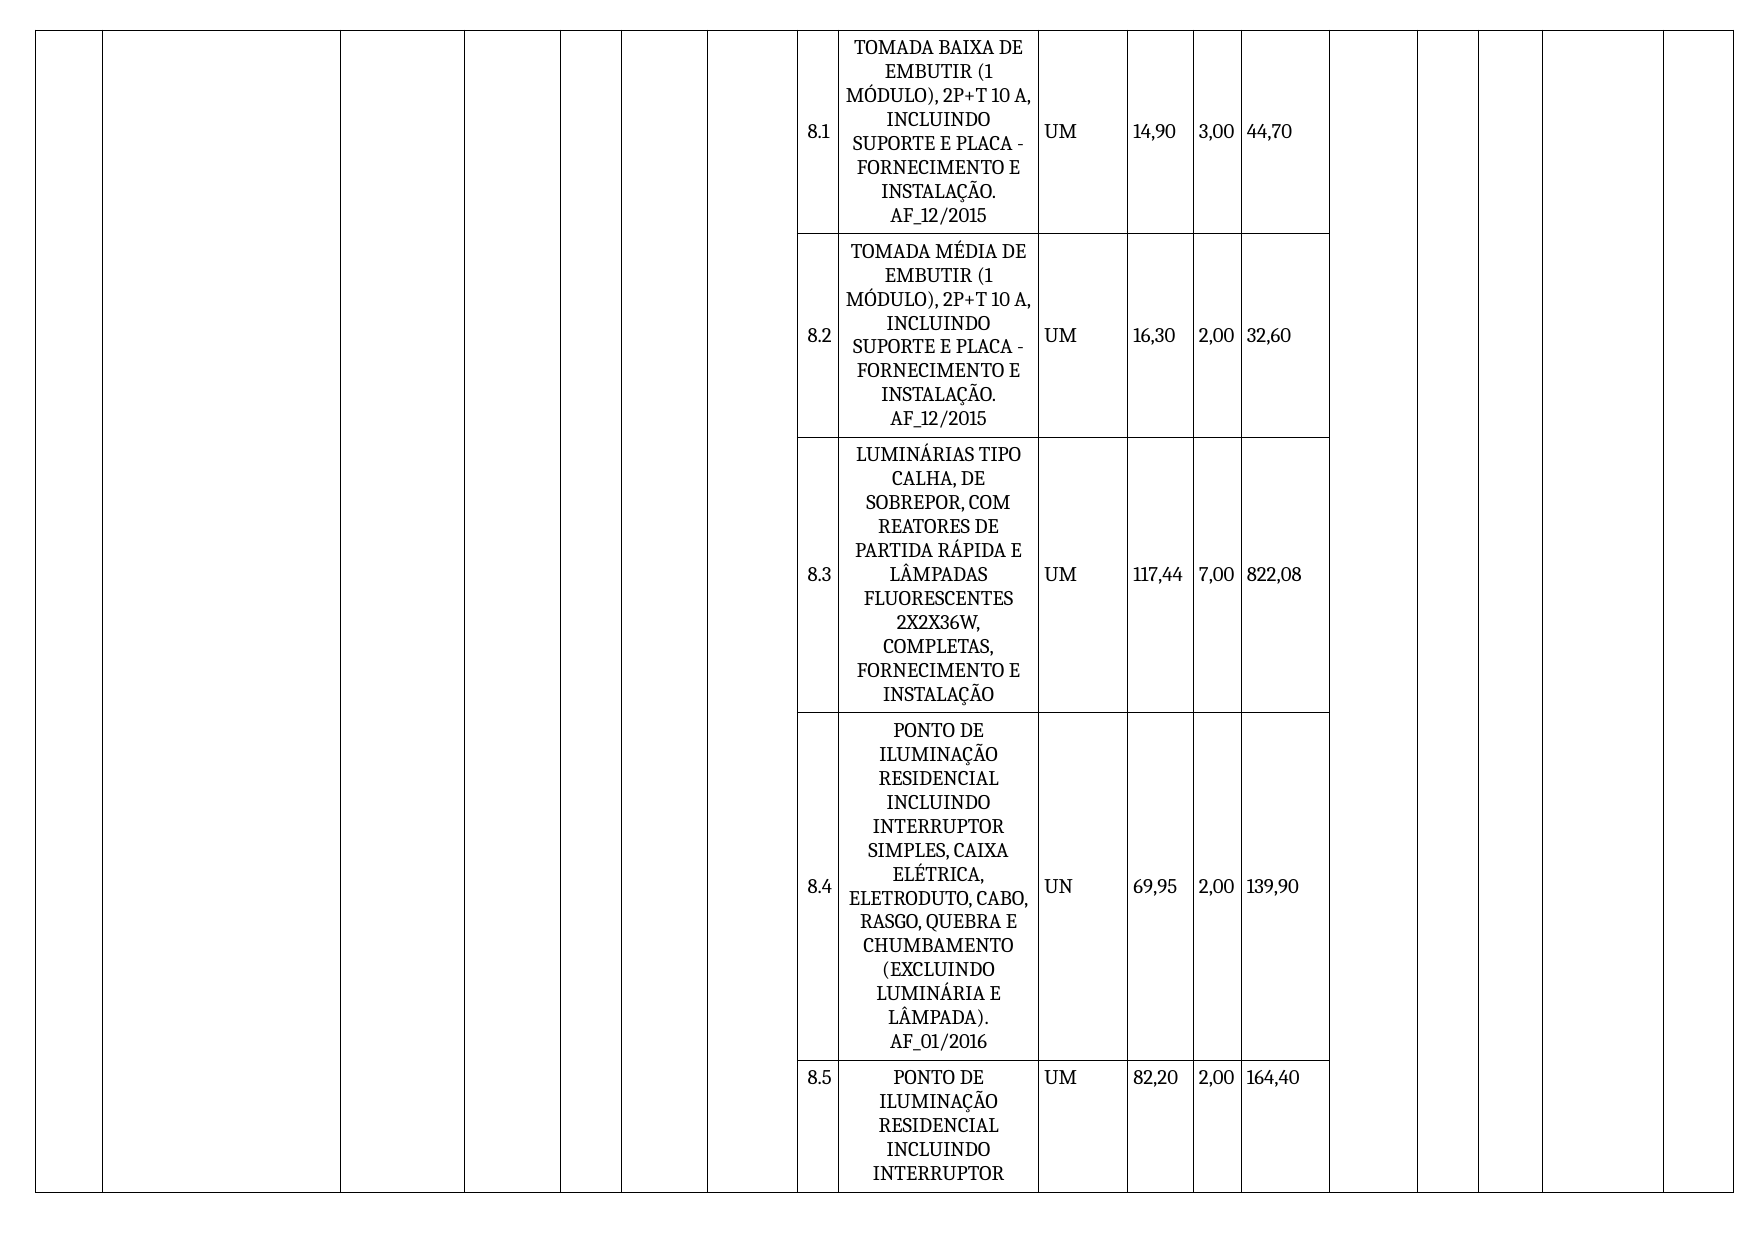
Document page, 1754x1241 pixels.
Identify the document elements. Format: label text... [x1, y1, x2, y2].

table_cell 8.4 [798, 713, 838, 1060]
table_cell [341, 31, 464, 1191]
table_cell 8.3 [798, 438, 838, 712]
table_cell [36, 31, 102, 1191]
table_cell [1418, 31, 1478, 1191]
table_cell [622, 31, 707, 1191]
table_cell 69,95 [1128, 713, 1193, 1060]
table_cell 3,00 [1194, 31, 1241, 233]
table_cell 44,70 [1242, 31, 1329, 233]
table_cell 82,20 [1128, 1061, 1193, 1191]
table_cell [1543, 31, 1663, 1191]
table_cell 2,00 [1194, 713, 1241, 1060]
table_cell 14,90 [1128, 31, 1193, 233]
table_cell [103, 31, 340, 1191]
table_cell UM [1039, 1061, 1127, 1191]
table_cell PONTO DE ILUMINAÇÃO RESIDENCIAL INCLUINDO INTERRUPTOR [839, 1061, 1038, 1191]
table_cell [1664, 31, 1733, 1191]
table_cell [708, 31, 797, 1191]
table_cell [1479, 31, 1542, 1191]
table_cell TOMADA BAIXA DE EMBUTIR (1 MÓDULO), 2P+T 10 A, INCLUINDO SUPORTE E PLACA - FORNECIMENTO E INSTALAÇÃO. AF_12/2015 [839, 31, 1038, 233]
table_cell LUMINÁRIAS TIPO CALHA, DE SOBREPOR, COM REATORES DE PARTIDA RÁPIDA E LÂMPADAS FLUORESCENTES 2X2X36W, COMPLETAS, FORNECIMENTO E INSTALAÇÃO [839, 438, 1038, 712]
table_cell 16,30 [1128, 234, 1193, 437]
table_cell 822,08 [1242, 438, 1329, 712]
table_cell 139,90 [1242, 713, 1329, 1060]
table_cell [561, 31, 621, 1191]
table_cell 2,00 [1194, 1061, 1241, 1191]
table_cell UN [1039, 713, 1127, 1060]
table_cell 8.5 [798, 1061, 838, 1191]
table_cell TOMADA MÉDIA DE EMBUTIR (1 MÓDULO), 2P+T 10 A, INCLUINDO SUPORTE E PLACA - FORNECIMENTO E INSTALAÇÃO. AF_12/2015 [839, 234, 1038, 437]
table_cell PONTO DE ILUMINAÇÃO RESIDENCIAL INCLUINDO INTERRUPTOR SIMPLES, CAIXA ELÉTRICA, ELETRODUTO, CABO, RASGO, QUEBRA E CHUMBAMENTO (EXCLUINDO LUMINÁRIA E LÂMPADA). AF_01/2016 [839, 713, 1038, 1060]
table_cell UM [1039, 31, 1127, 233]
table_cell 32,60 [1242, 234, 1329, 437]
table_cell [465, 31, 560, 1191]
table_cell 2,00 [1194, 234, 1241, 437]
table_cell UM [1039, 438, 1127, 712]
table_cell 117,44 [1128, 438, 1193, 712]
table_cell [1330, 31, 1417, 1191]
table_cell 164,40 [1242, 1061, 1329, 1191]
table_cell 8.1 [798, 31, 838, 233]
table_cell UM [1039, 234, 1127, 437]
table_cell 7,00 [1194, 438, 1241, 712]
table_cell 8.2 [798, 234, 838, 437]
